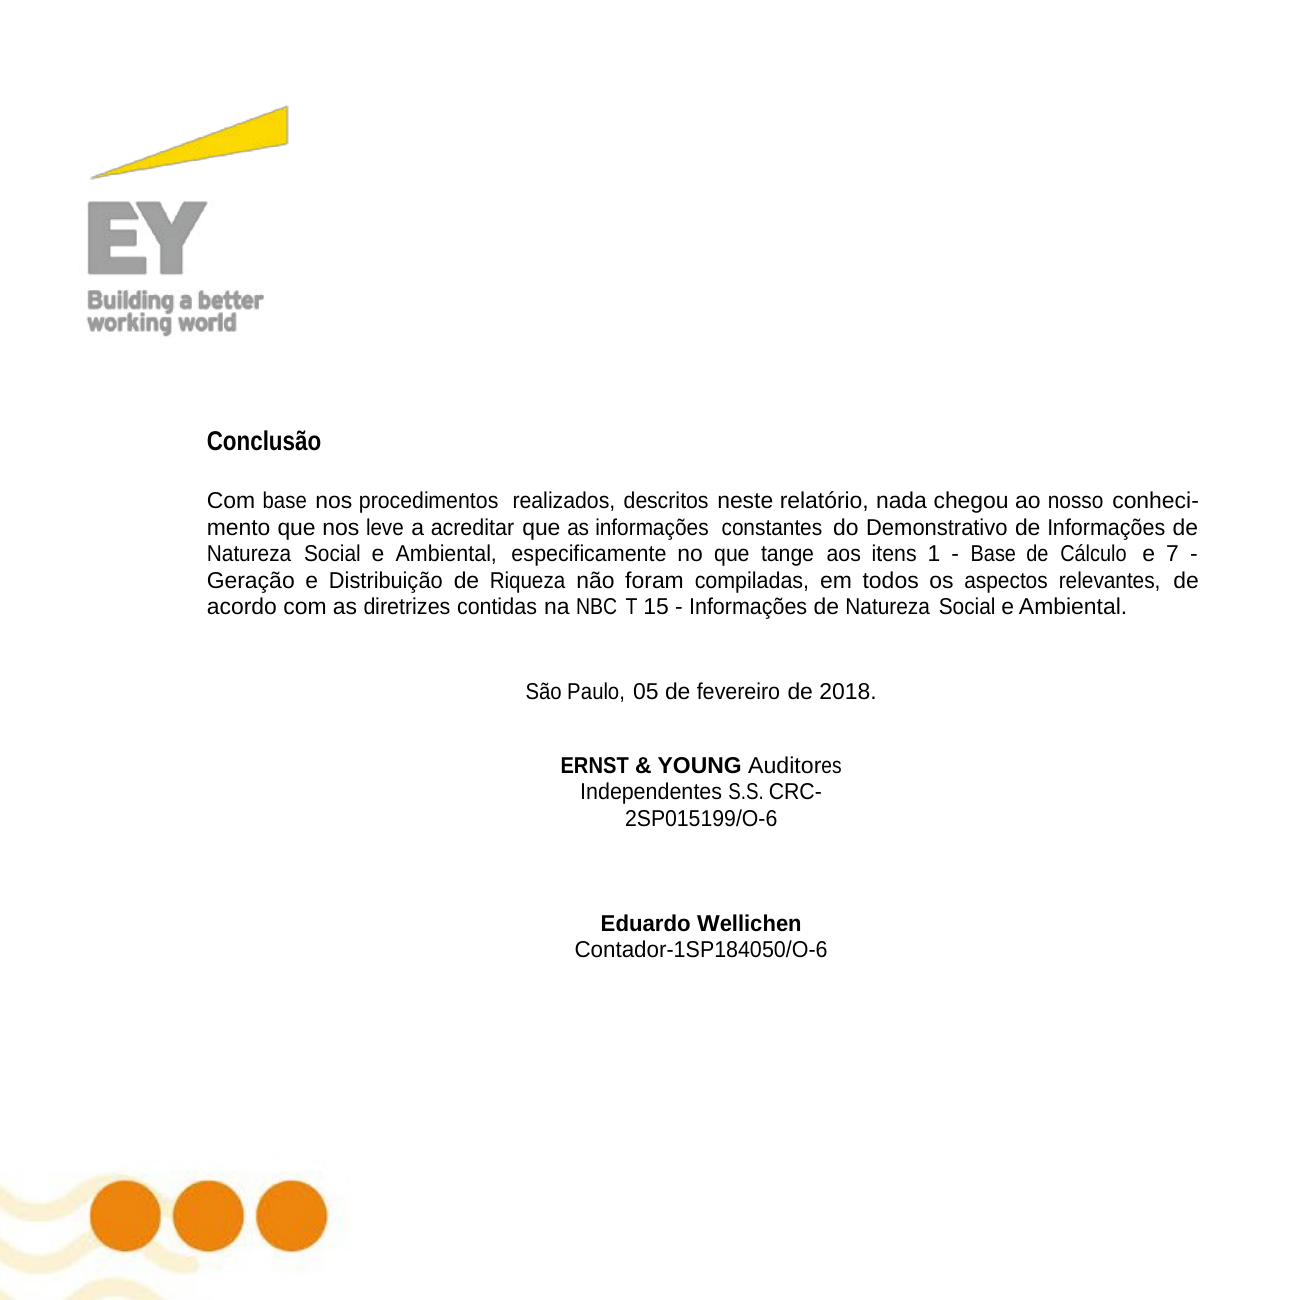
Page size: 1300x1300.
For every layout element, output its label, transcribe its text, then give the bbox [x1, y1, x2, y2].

text Eduardo Wellichen [595, 910, 807, 936]
text ERNST & YOUNG Auditores Independentes S.S. CRC-2SP015199/O-6 [555, 752, 847, 831]
picture [0, 0, 1300, 1300]
text Contador-1SP184050/O-6 [569, 936, 833, 963]
text Com base nos procedimentos realizados, descritos neste relatório, nada chegou ao nosso conheci- mento que nos leve a acreditar que as informações constantes do Demonstrativo de Informações de Natureza Social e Ambiental, especificamente no que tange aos itens 1 - Base de Cálculo e 7 - Geração e Distribuição de Riqueza não foram compiladas, em todos os aspectos relevantes, de acordo com as diretrizes contidas na NBC T 15 - Informações de Natureza Social e Ambiental. [207, 487, 1199, 619]
text Conclusão [207, 425, 328, 456]
text São Paulo, 05 de fevereiro de 2018. [521, 678, 880, 704]
